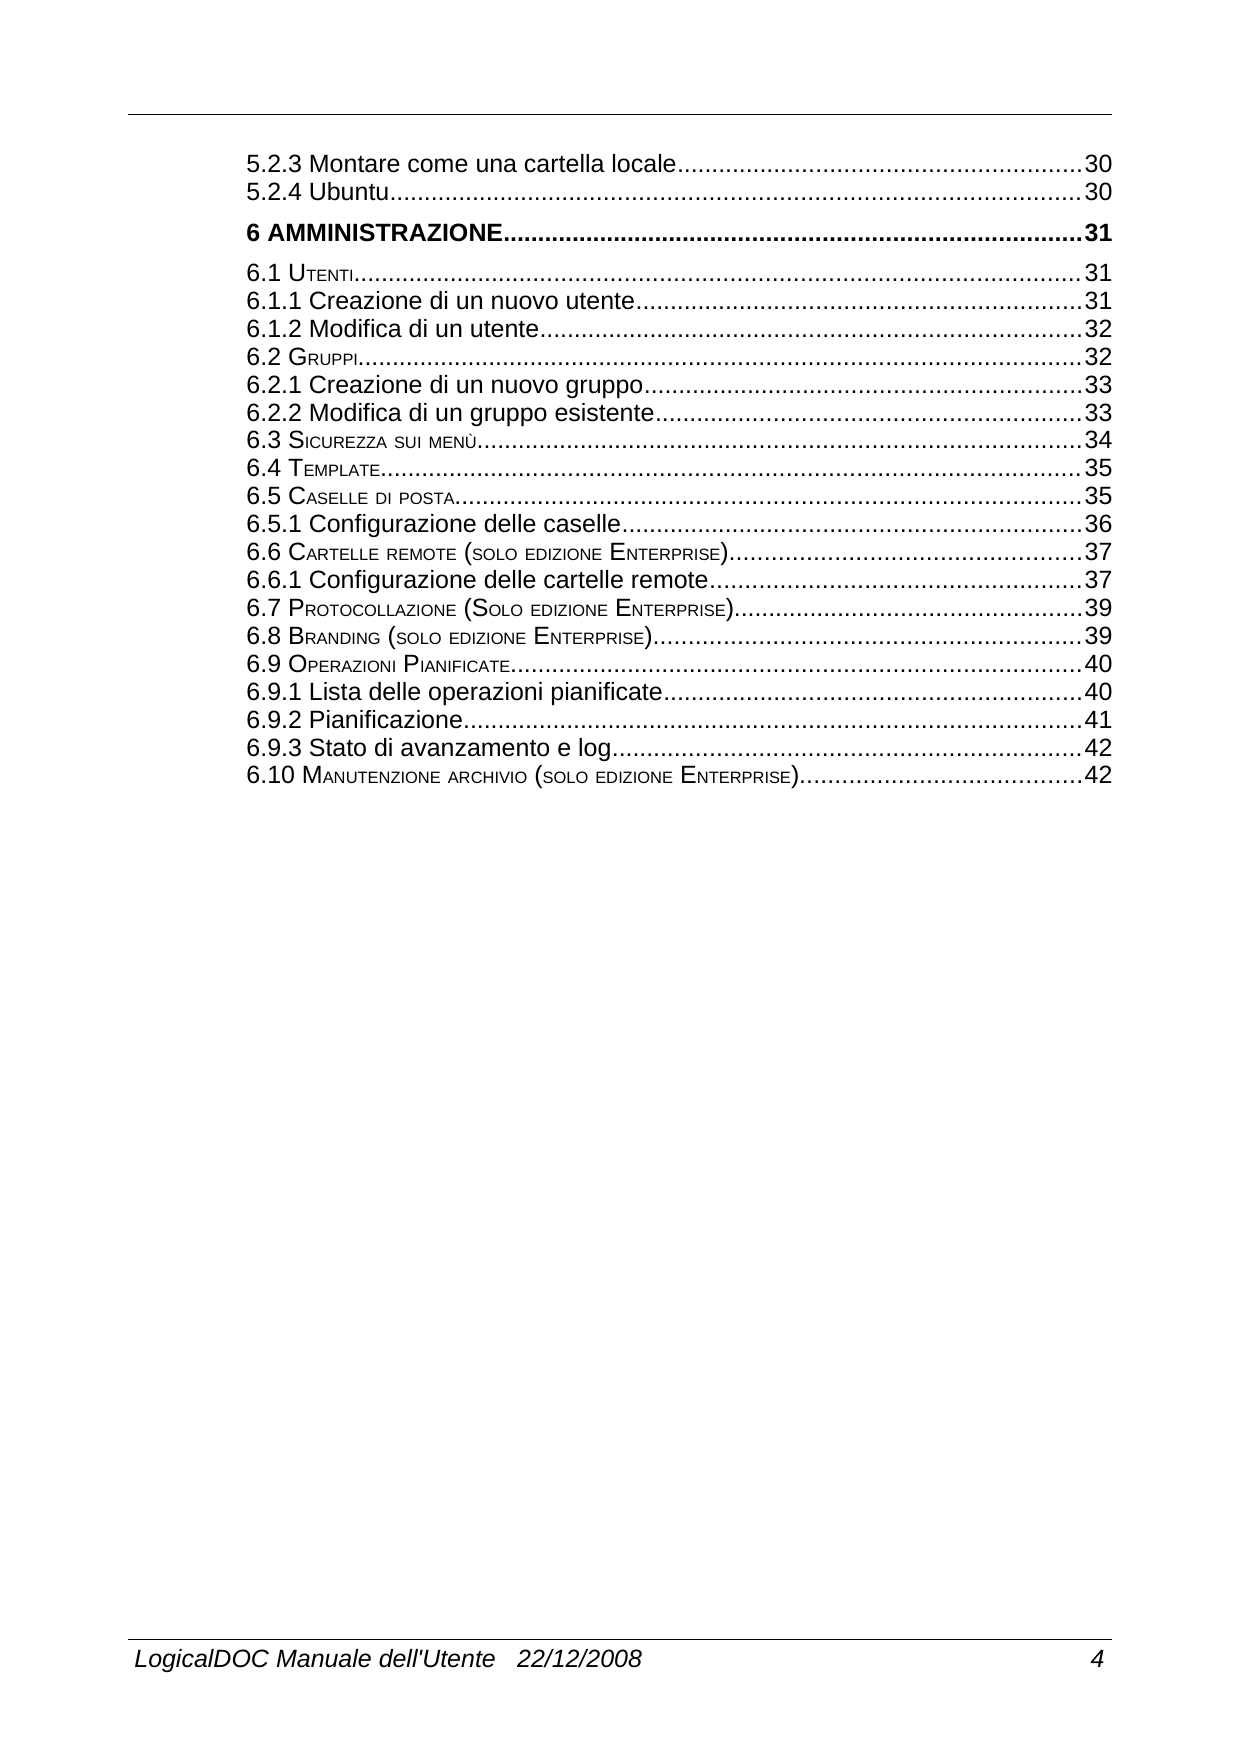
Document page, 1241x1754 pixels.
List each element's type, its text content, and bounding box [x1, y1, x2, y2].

text 6.6.1 Configurazione delle cartelle remote 37 [246, 566, 1112, 594]
text 6.5 Caselle di posta 35 [246, 482, 1112, 510]
text 6.1.2 Modifica di un utente 32 [246, 314, 1112, 342]
text 5.2.4 Ubuntu 30 [246, 178, 1112, 206]
text 6.8 Branding (solo edizione Enterprise) 39 [246, 622, 1112, 649]
text 6.10 Manutenzione archivio (solo edizione Enterprise) 42 [246, 761, 1112, 789]
text 6.9 Operazioni Pianificate 40 [246, 649, 1112, 677]
text 6.2.1 Creazione di un nuovo gruppo 33 [246, 370, 1112, 398]
text 6.6 Cartelle remote (solo edizione Enterprise) 37 [246, 538, 1112, 566]
text 6.9.1 Lista delle operazioni pianificate 40 [246, 677, 1112, 705]
text 6.3 Sicurezza sui menù 34 [246, 426, 1112, 454]
text 6.5.1 Configurazione delle caselle 36 [246, 510, 1112, 538]
text 6.9.2 Pianificazione 41 [246, 705, 1112, 733]
text 6.2 Gruppi 32 [246, 342, 1112, 370]
text 6 Amministrazione 31 [246, 218, 1112, 246]
text 6.2.2 Modifica di un gruppo esistente 33 [246, 398, 1112, 426]
text 6.1 Utenti 31 [246, 259, 1112, 287]
text 5.2.3 Montare come una cartella locale 30 [246, 150, 1112, 178]
text 6.1.1 Creazione di un nuovo utente 31 [246, 287, 1112, 314]
text 6.9.3 Stato di avanzamento e log 42 [246, 733, 1112, 761]
text 6.7 Protocollazione (Solo edizione Enterprise) 39 [246, 594, 1112, 622]
text 6.4 Template 35 [246, 454, 1112, 482]
